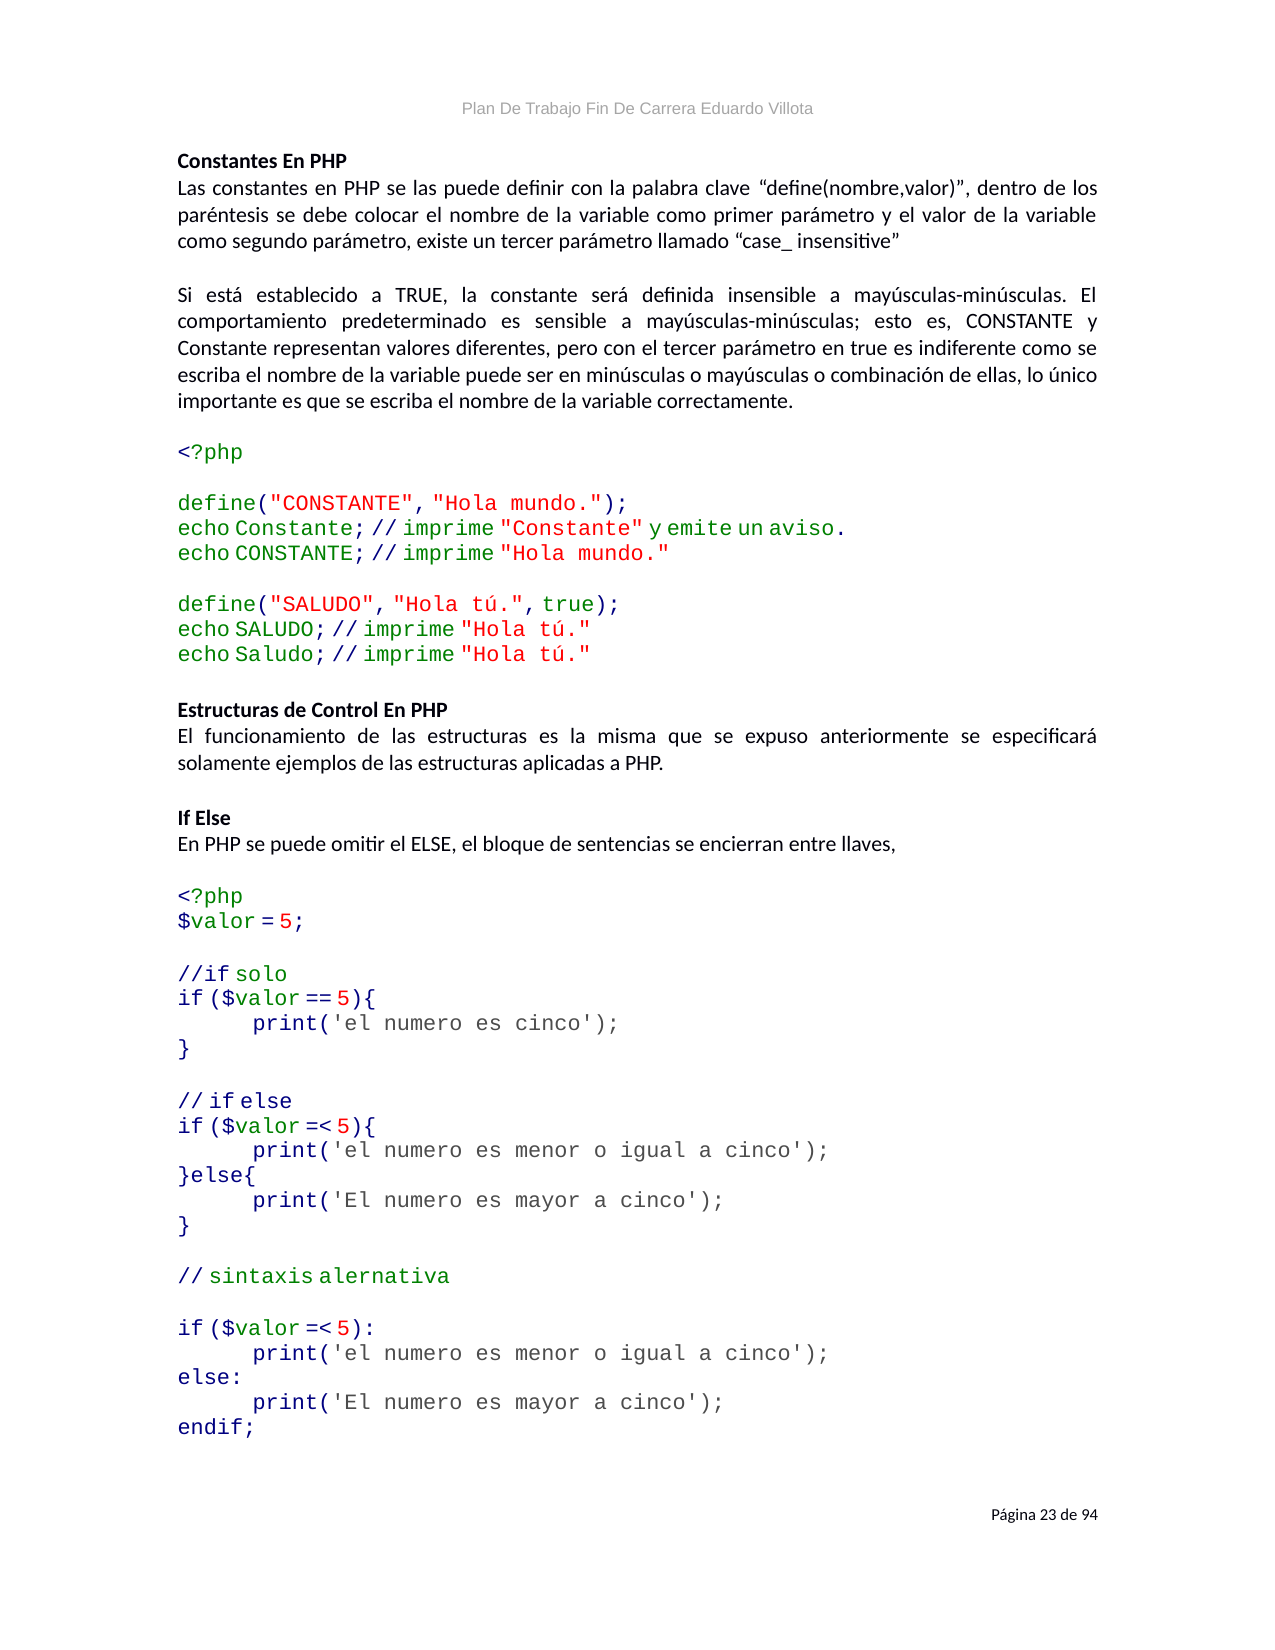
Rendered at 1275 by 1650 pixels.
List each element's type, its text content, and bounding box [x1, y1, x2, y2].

text print('El numero es mayor a cinco'); [177, 1189, 1098, 1214]
text if ($valor == 5){ [177, 988, 1098, 1012]
text $valor = 5; [177, 910, 1098, 935]
text }else{ [177, 1164, 1098, 1189]
text } [177, 1214, 1098, 1239]
text echo SALUDO; // imprime "Hola tú." [177, 618, 1098, 643]
text print('el numero es menor o igual a cinco'); [177, 1139, 1098, 1164]
text echo CONSTANTE; // imprime "Hola mundo." [177, 542, 1098, 567]
text endif; [177, 1416, 1098, 1441]
text Estructuras de Control En PHP [177, 696, 1098, 722]
text Si está establecido a TRUE, la constante será definida insensible a mayúsculas-minúsculas. El comportamiento predeterminado es sensible a mayúsculas-minúsculas; esto es, CONSTANTE y Constante representan valores diferentes, pero con el tercer parámetro en true es indiferente como se escriba el nombre de la variable puede ser en minúsculas o mayúsculas o combinación de ellas, lo único importante es que se escriba el nombre de la variable correctamente. [177, 281, 1098, 414]
text If Else [177, 804, 1098, 831]
text } [177, 1037, 1098, 1062]
text if ($valor =< 5){ [177, 1115, 1098, 1139]
text if ($valor =< 5): [177, 1317, 1098, 1342]
text Constantes En PHP [177, 148, 1098, 174]
text echo Constante; // imprime "Constante" y emite un aviso. [177, 517, 1098, 542]
text else: [177, 1366, 1098, 1391]
text En PHP se puede omitir el ELSE, el bloque de sentencias se encierran entre llaves, [177, 831, 1098, 857]
text define("CONSTANTE", "Hola mundo."); [177, 492, 1098, 517]
text print('el numero es menor o igual a cinco'); [177, 1342, 1098, 1366]
text echo Saludo; // imprime "Hola tú." [177, 643, 1098, 668]
text <?php [177, 885, 1098, 910]
text <?php [177, 441, 1098, 466]
text print('El numero es mayor a cinco'); [177, 1391, 1098, 1416]
text // sintaxis alernativa [177, 1265, 1098, 1290]
text //if solo [177, 963, 1098, 988]
text Las constantes en PHP se las puede definir con la palabra clave “define(nombre,valor)”, dentro de los paréntesis se debe colocar el nombre de la variable como primer parámetro y el valor de la variable como segundo parámetro, existe un tercer parámetro llamado “case_ insensitive” [177, 174, 1098, 254]
text define("SALUDO", "Hola tú.", true); [177, 593, 1098, 618]
text print('el numero es cinco'); [177, 1012, 1098, 1037]
text El funcionamiento de las estructuras es la misma que se expuso anteriormente se especificará solamente ejemplos de las estructuras aplicadas a PHP. [177, 722, 1098, 776]
text // if else [177, 1090, 1098, 1115]
